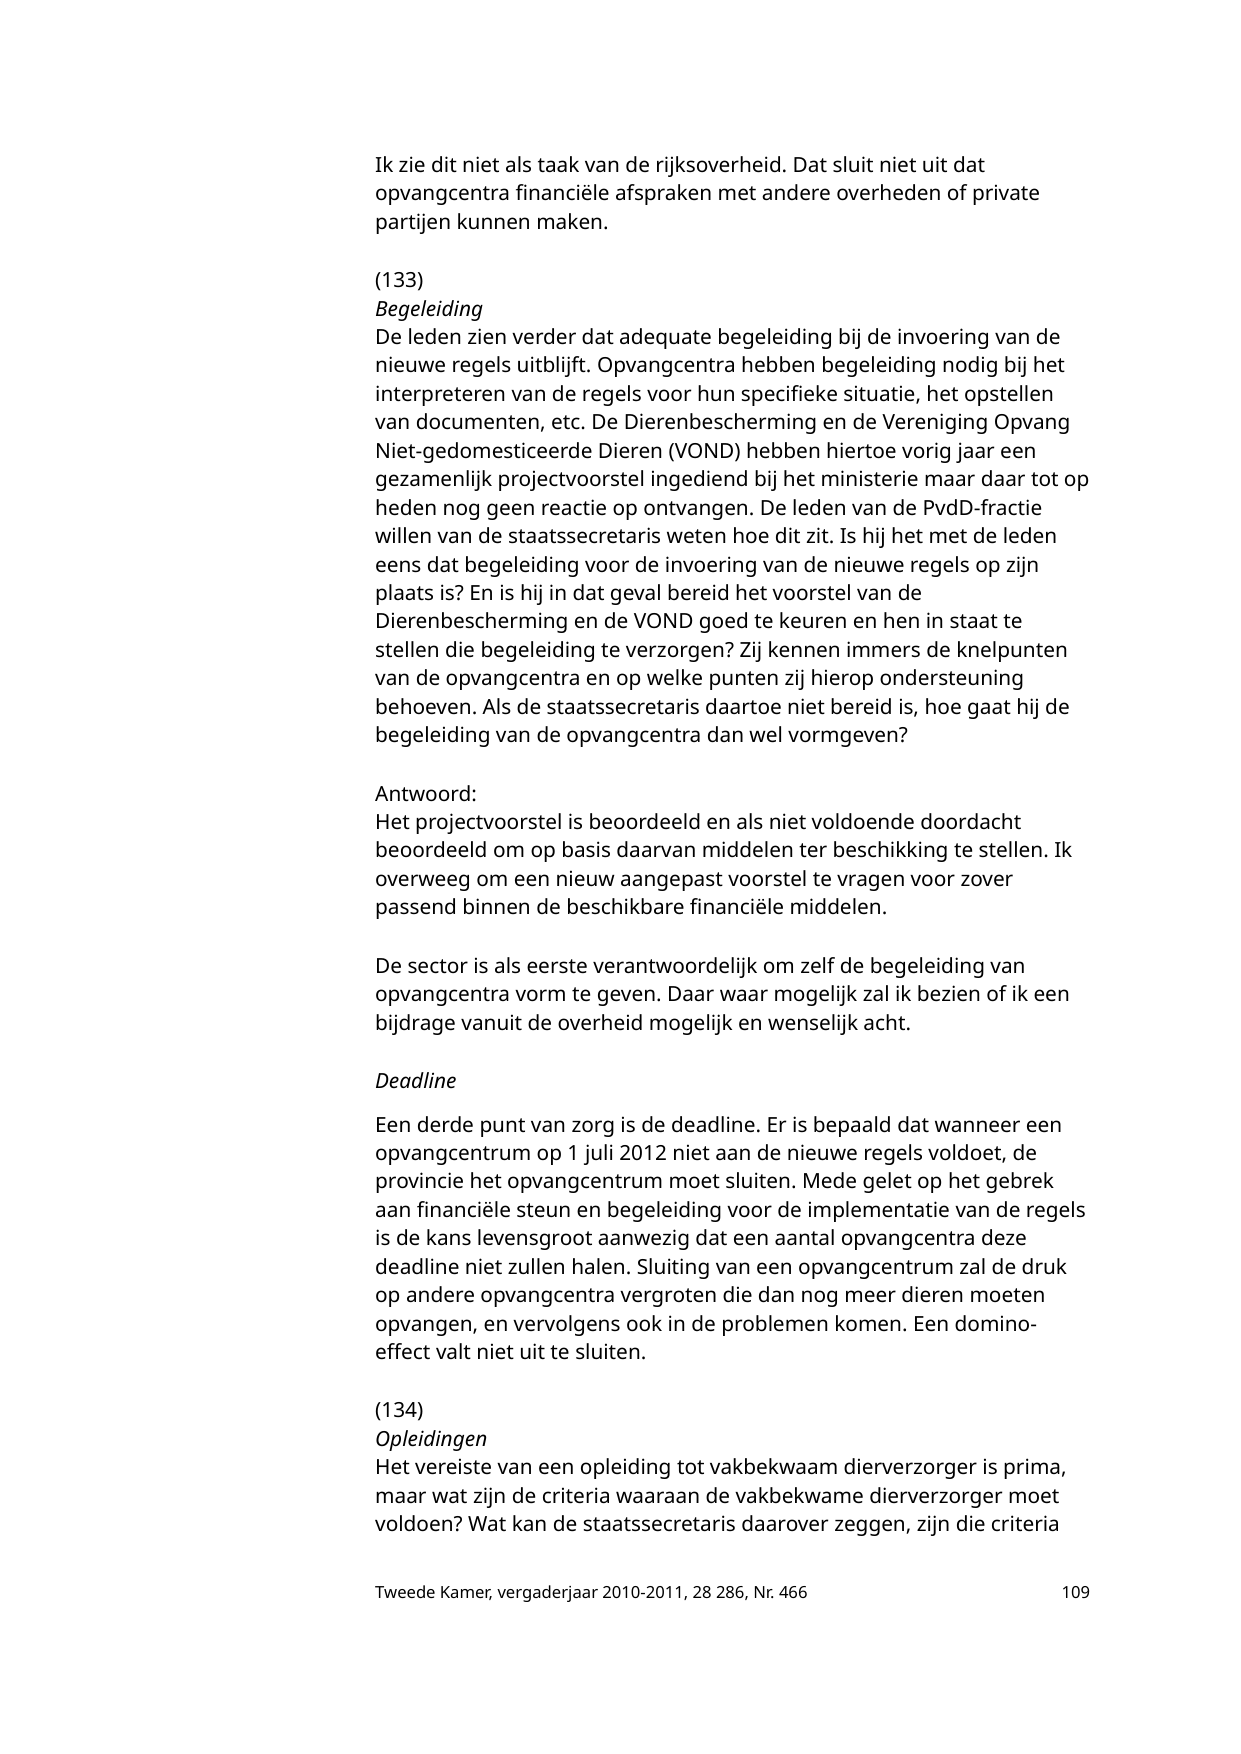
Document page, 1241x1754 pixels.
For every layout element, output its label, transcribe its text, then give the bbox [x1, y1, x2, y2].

text Ik zie dit niet als taak van de rijksoverheid. Dat sluit niet uit dat opvangcentra financiële afspraken met andere overheden of private partijen kunnen maken. [375, 150, 1090, 235]
text Een derde punt van zorg is de deadline. Er is bepaald dat wanneer een opvangcentrum op 1 juli 2012 niet aan de nieuwe regels voldoet, de provincie het opvangcentrum moet sluiten. Mede gelet op het gebrek aan financiële steun en begeleiding voor de implementatie van de regels is de kans levensgroot aanwezig dat een aantal opvangcentra deze deadline niet zullen halen. Sluiting van een opvangcentrum zal de druk op andere opvangcentra vergroten die dan nog meer dieren moeten opvangen, en vervolgens ook in de problemen komen. Een domino-effect valt niet uit te sluiten. [375, 1110, 1090, 1366]
text Het projectvoorstel is beoordeeld en als niet voldoende doordacht beoordeeld om op basis daarvan middelen ter beschikking te stellen. Ik overweeg om een nieuw aangepast voorstel te vragen voor zover passend binnen de beschikbare financiële middelen. [375, 807, 1090, 921]
text Deadline [375, 1066, 1090, 1095]
text De leden zien verder dat adequate begeleiding bij de invoering van de nieuwe regels uitblijft. Opvangcentra hebben begeleiding nodig bij het interpreteren van de regels voor hun specifieke situatie, het opstellen van documenten, etc. De Dierenbescherming en de Vereniging Opvang Niet-gedomesticeerde Dieren (VOND) hebben hiertoe vorig jaar een gezamenlijk projectvoorstel ingediend bij het ministerie maar daar tot op heden nog geen reactie op ontvangen. De leden van de PvdD-fractie willen van de staatssecretaris weten hoe dit zit. Is hij het met de leden eens dat begeleiding voor de invoering van de nieuwe regels op zijn plaats is? En is hij in dat geval bereid het voorstel van de Dierenbescherming en de VOND goed te keuren en hen in staat te stellen die begeleiding te verzorgen? Zij kennen immers de knelpunten van de opvangcentra en op welke punten zij hierop ondersteuning behoeven. Als de staatssecretaris daartoe niet bereid is, hoe gaat hij de begeleiding van de opvangcentra dan wel vormgeven? [375, 322, 1090, 749]
text De sector is als eerste verantwoordelijk om zelf de begeleiding van opvangcentra vorm te geven. Daar waar mogelijk zal ik bezien of ik een bijdrage vanuit de overheid mogelijk en wenselijk acht. [375, 951, 1090, 1036]
text Opleidingen [375, 1424, 1090, 1452]
text Begeleiding [375, 294, 1090, 322]
text Het vereiste van een opleiding tot vakbekwaam dierverzorger is prima, maar wat zijn de criteria waaraan de vakbekwame dierverzorger moet voldoen? Wat kan de staatssecretaris daarover zeggen, zijn die criteria [375, 1452, 1090, 1538]
text (133) [375, 265, 1090, 294]
text (134) [375, 1396, 1090, 1424]
text Antwoord: [375, 779, 1090, 807]
